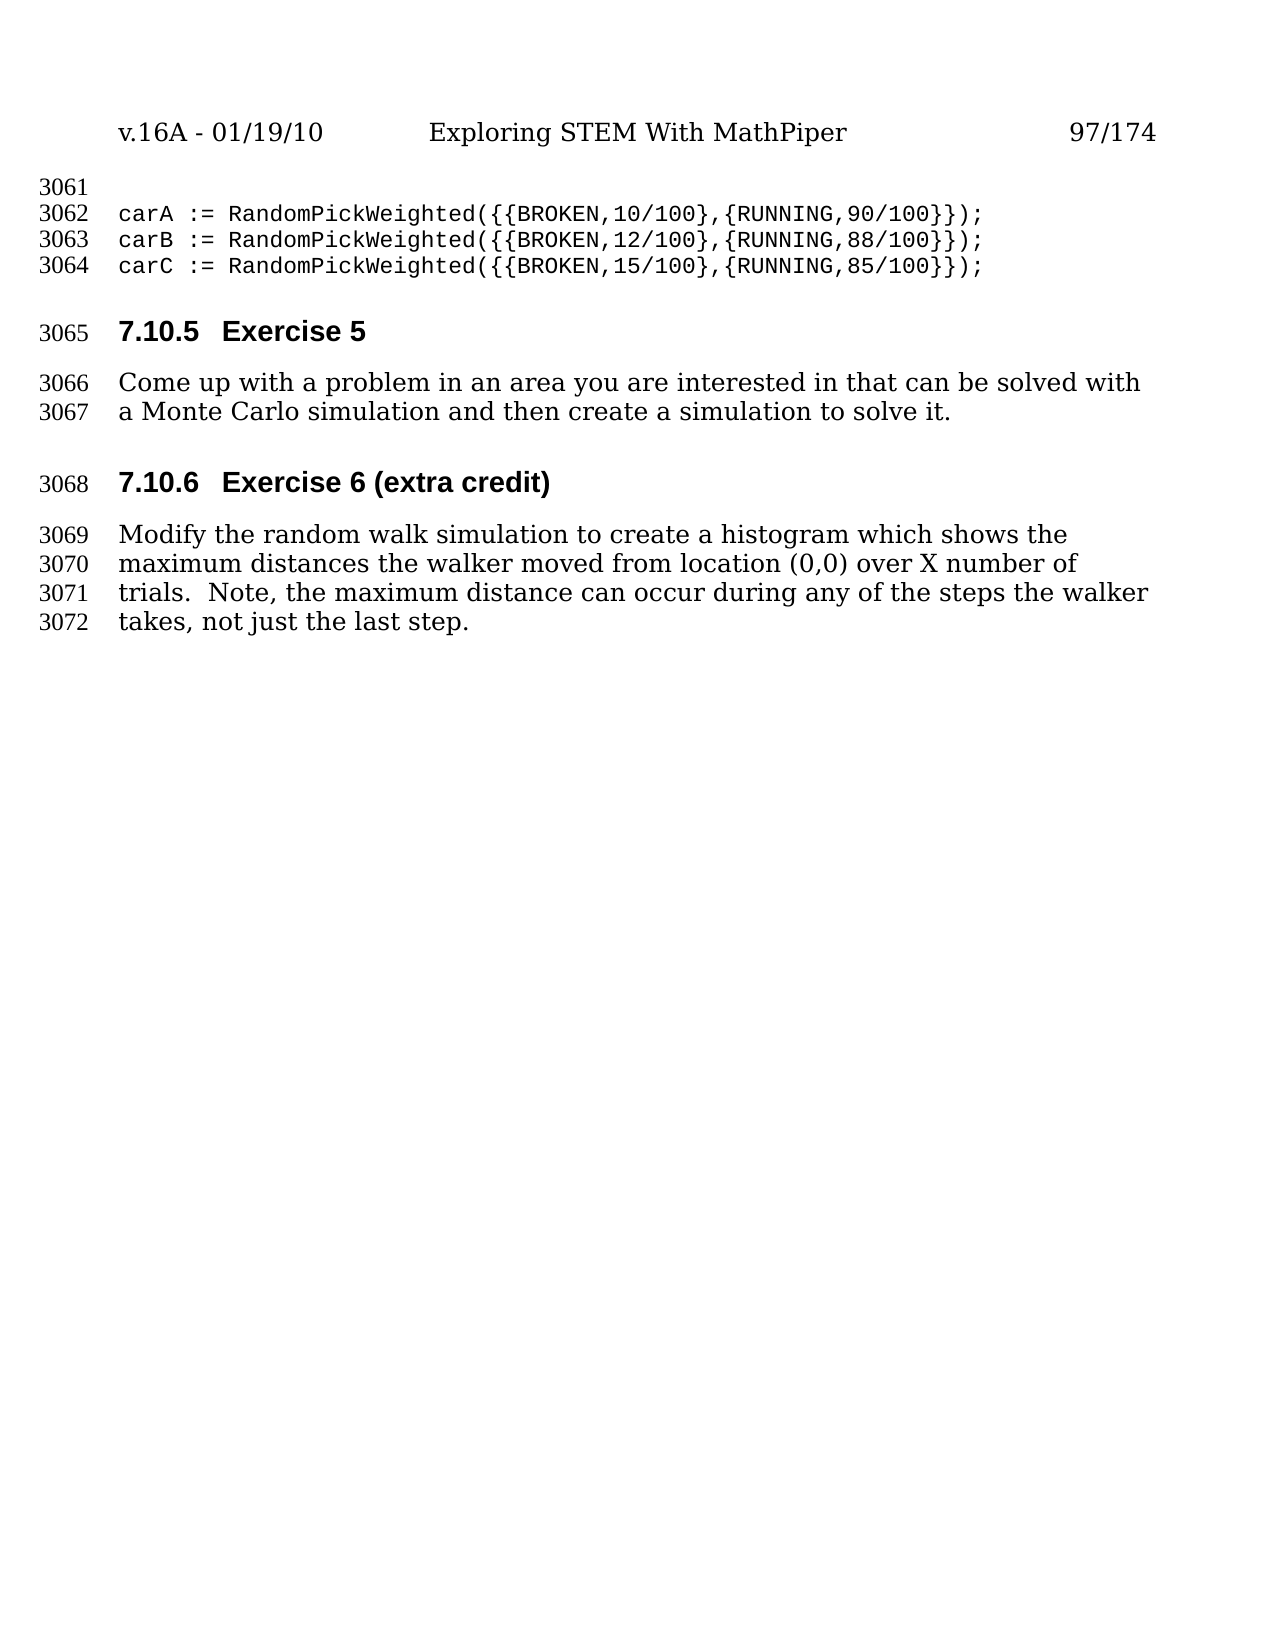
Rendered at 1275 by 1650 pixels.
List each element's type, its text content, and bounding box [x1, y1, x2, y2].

text Modify the random walk simulation to create a histogram which shows the maximum distances the walker moved from location (0,0) over X number of trials. Note, the maximum distance can occur during any of the steps the walker takes, not just the last step. [118, 520, 1157, 637]
text Come up with a problem in an area you are interested in that can be solved with a Monte Carlo simulation and then create a simulation to solve it. [118, 368, 1157, 426]
subtitle Exercise 6 (extra credit) [118, 465, 1157, 499]
text carB := RandomPickWeighted({{BROKEN,12/100},{RUNNING,88/100}}); [118, 229, 1157, 254]
text carC := RandomPickWeighted({{BROKEN,15/100},{RUNNING,85/100}}); [118, 254, 1157, 281]
text carA := RandomPickWeighted({{BROKEN,10/100},{RUNNING,90/100}}); [118, 203, 1157, 229]
subtitle Exercise 5 [118, 313, 1157, 347]
